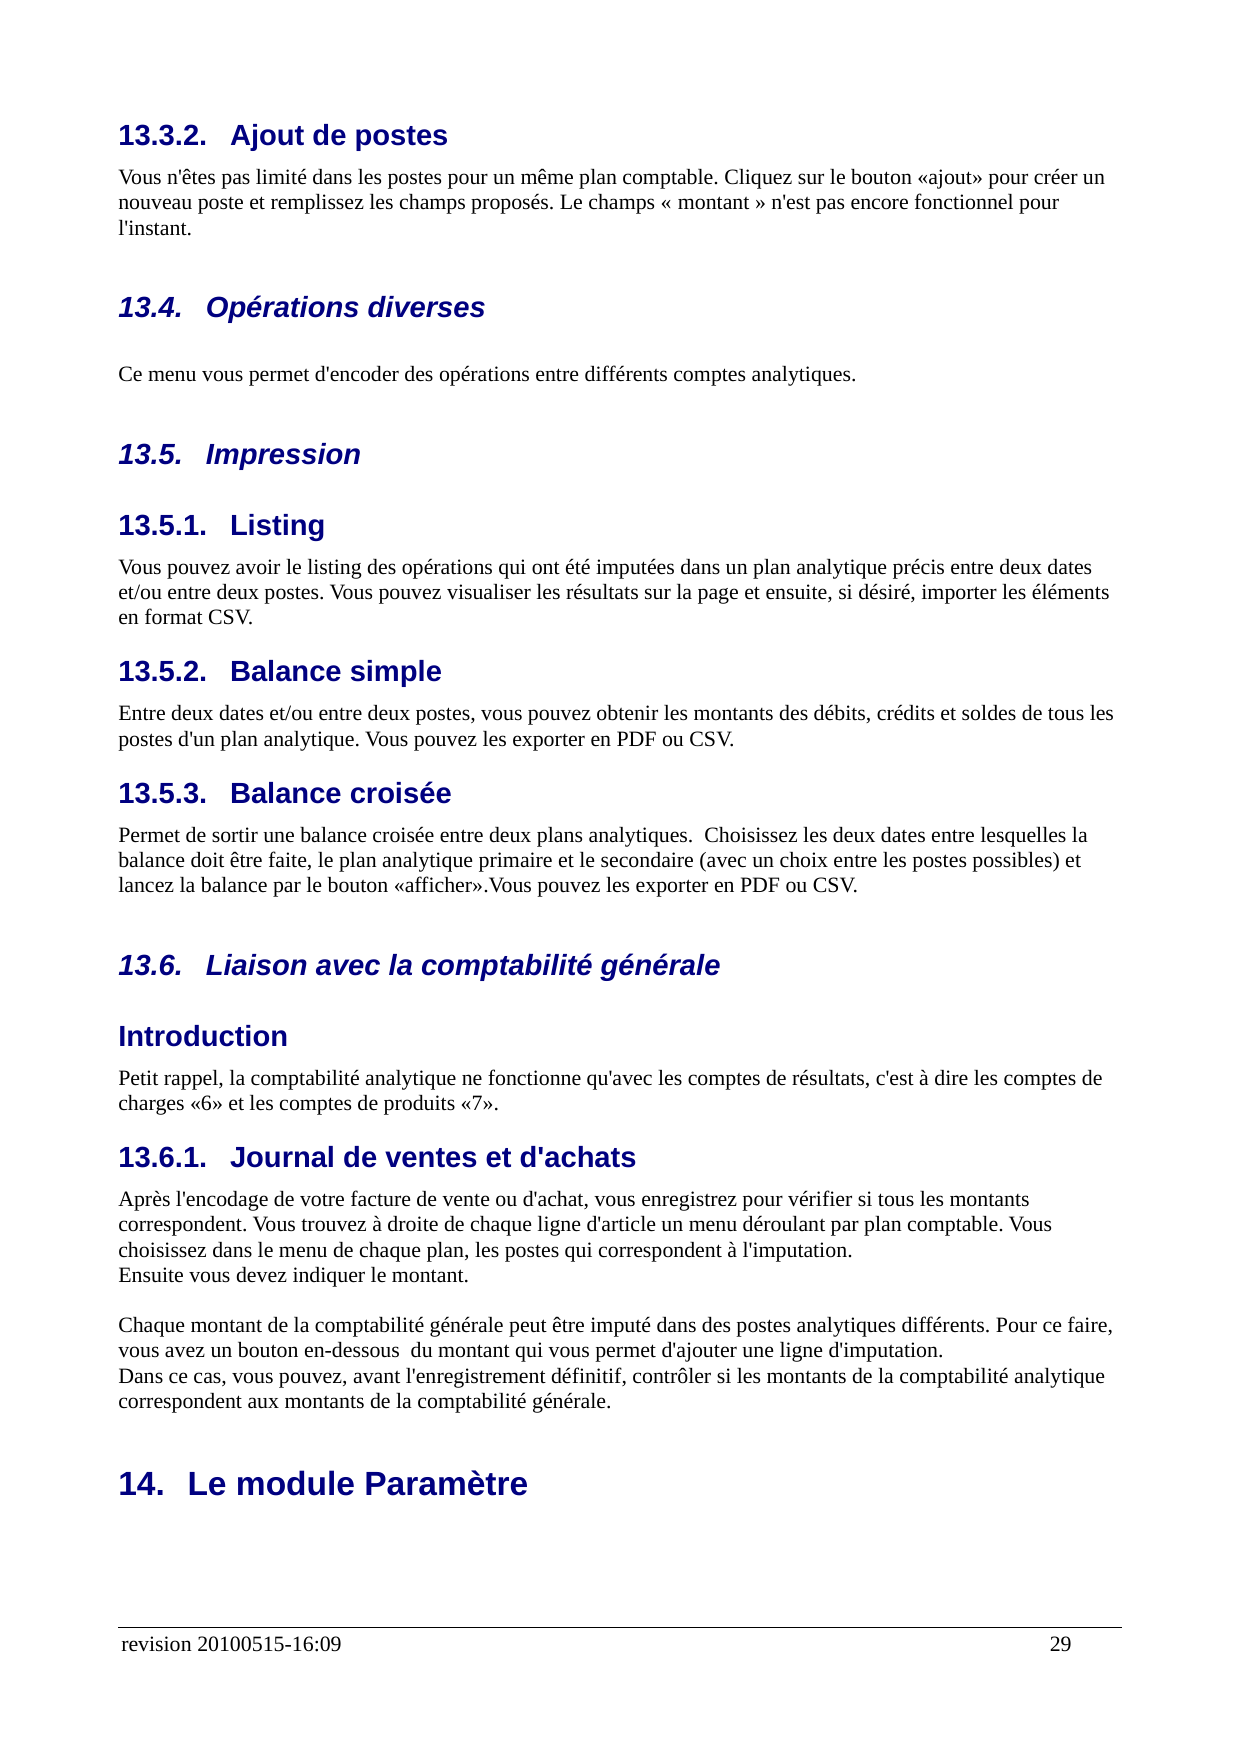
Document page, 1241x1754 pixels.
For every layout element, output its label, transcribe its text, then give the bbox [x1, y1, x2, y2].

text Entre deux dates et/ou entre deux postes, vous pouvez obtenir les montants des débits, crédits et soldes de tous les postes d'un plan analytique. Vous pouvez les exporter en PDF ou CSV. [118, 700, 1122, 751]
text Petit rappel, la comptabilité analytique ne fonctionne qu'avec les comptes de résultats, c'est à dire les comptes de charges «6» et les comptes de produits «7». [118, 1065, 1122, 1115]
text Ce menu vous permet d'encoder des opérations entre différents comptes analytiques. [118, 361, 1122, 386]
subtitle Ajout de postes [118, 118, 1122, 152]
subtitle Impression [118, 437, 1122, 470]
subtitle Le module Paramètre [118, 1463, 1122, 1502]
text Vous pouvez avoir le listing des opérations qui ont été imputées dans un plan analytique précis entre deux dates et/ou entre deux postes. Vous pouvez visualiser les résultats sur la page et ensuite, si désiré, importer les éléments en format CSV. [118, 554, 1122, 629]
subtitle Journal de ventes et d'achats [118, 1140, 1122, 1174]
text Après l'encodage de votre facture de vente ou d'achat, vous enregistrez pour vérifier si tous les montants correspondent. Vous trouvez à droite de chaque ligne d'article un menu déroulant par plan comptable. Vous choisissez dans le menu de chaque plan, les postes qui correspondent à l'imputation. [118, 1186, 1122, 1262]
text Chaque montant de la comptabilité générale peut être imputé dans des postes analytiques différents. Pour ce faire, vous avez un bouton en-dessous du montant qui vous permet d'ajouter une ligne d'imputation. [118, 1312, 1122, 1363]
subtitle Introduction [118, 1019, 1122, 1052]
subtitle Balance croisée [118, 776, 1122, 809]
text Vous n'êtes pas limité dans les postes pour un même plan comptable. Cliquez sur le bouton «ajout» pour créer un nouveau poste et remplissez les champs proposés. Le champs « montant » n'est pas encore fonctionnel pour l'instant. [118, 164, 1122, 240]
subtitle Liaison avec la comptabilité générale [118, 948, 1122, 981]
text Dans ce cas, vous pouvez, avant l'enregistrement définitif, contrôler si les montants de la comptabilité analytique correspondent aux montants de la comptabilité générale. [118, 1363, 1122, 1413]
text Ensuite vous devez indiquer le montant. [118, 1262, 1122, 1287]
subtitle Listing [118, 508, 1122, 541]
text Permet de sortir une balance croisée entre deux plans analytiques. Choisissez les deux dates entre lesquelles la balance doit être faite, le plan analytique primaire et le secondaire (avec un choix entre les postes possibles) et lancez la balance par le bouton «afficher».Vous pouvez les exporter en PDF ou CSV. [118, 822, 1122, 897]
subtitle Opérations diverses [118, 290, 1122, 323]
subtitle Balance simple [118, 654, 1122, 688]
